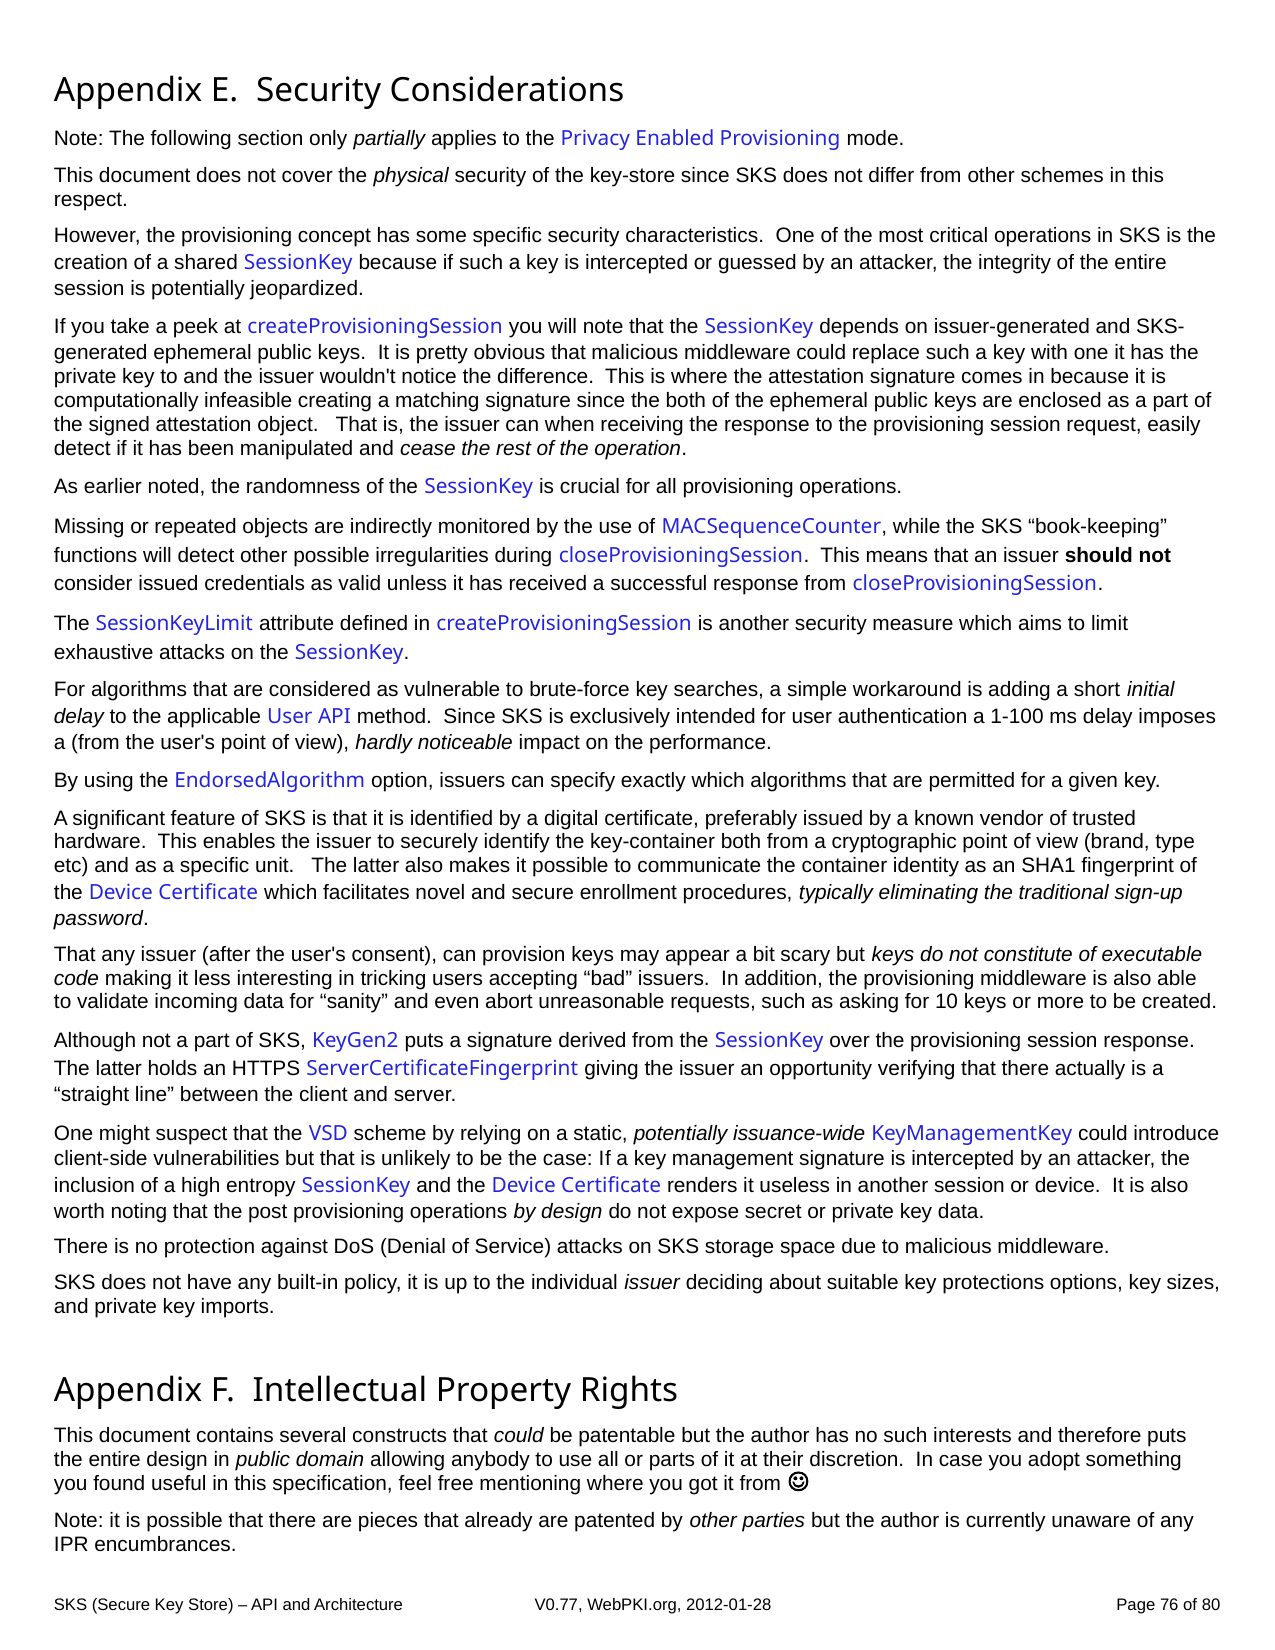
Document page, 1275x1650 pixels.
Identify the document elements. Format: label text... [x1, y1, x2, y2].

text Note: it is possible that there are pieces that already are patented by other parties but the author is currently unaware of any IPR encumbrances. [54, 1507, 1221, 1555]
text If you take a peek at createProvisioningSession you will note that the SessionKey depends on issuer-generated and SKS-generated ephemeral public keys. It is pretty obvious that malicious middleware could replace such a key with one it has the private key to and the issuer wouldn't notice the difference. This is where the attestation signature comes in because it is computationally infeasible creating a matching signature since the both of the ephemeral public keys are enclosed as a part of the signed attestation object. That is, the issuer can when receiving the response to the provisioning session request, easily detect if it has been manipulated and cease the rest of the operation. [54, 311, 1221, 459]
text The SessionKeyLimit attribute defined in createProvisioningSession is another security measure which aims to limit exhaustive attacks on the SessionKey. [54, 608, 1221, 665]
text Note: The following section only partially applies to the Privacy Enabled Provisioning mode. [54, 123, 1221, 152]
text This document contains several constructs that could be patentable but the author has no such interests and therefore puts the entire design in public domain allowing anybody to use all or parts of it at their discretion. In case you adopt something you found useful in this specification, feel free mentioning where you got it from  [54, 1423, 1221, 1496]
subtitle Intellectual Property Rights [54, 1365, 1221, 1411]
text One might suspect that the VSD scheme by relying on a static, potentially issuance-wide KeyManagementKey could introduce client-side vulnerabilities but that is unlikely to be the case: If a key management signature is intercepted by an attacker, the inclusion of a high entropy SessionKey and the Device Certificate renders it useless in another session or device. It is also worth noting that the post provisioning operations by design do not expose secret or private key data. [54, 1118, 1221, 1222]
text For algorithms that are considered as vulnerable to brute-force key searches, a simple workaround is adding a short initial delay to the applicable User API method. Since SKS is exclusively intended for user authentication a 1-100 ms delay imposes a (from the user's point of view), hardly noticeable impact on the performance. [54, 677, 1221, 753]
text This document does not cover the physical security of the key-store since SKS does not differ from other schemes in this respect. [54, 163, 1221, 211]
text Although not a part of SKS, KeyGen2 puts a signature derived from the SessionKey over the provisioning session response. The latter holds an HTTPS ServerCertificateFingerprint giving the issuer an opportunity verifying that there actually is a “straight line” between the client and server. [54, 1025, 1221, 1106]
text However, the provisioning concept has some specific security characteristics. One of the most critical operations in SKS is the creation of a shared SessionKey because if such a key is intercepted or guessed by an attacker, the integrity of the entire session is potentially jeopardized. [54, 223, 1221, 299]
text Missing or repeated objects are indirectly monitored by the use of MACSequenceCounter, while the SKS “book-keeping” functions will detect other possible irregularities during closeProvisioningSession. This means that an issuer should not consider issued credentials as valid unless it has received a successful response from closeProvisioningSession. [54, 511, 1221, 597]
subtitle Security Considerations [54, 66, 1221, 111]
text A significant feature of SKS is that it is identified by a digital certificate, preferably issued by a known vendor of trusted hardware. This enables the issuer to securely identify the key-container both from a cryptographic point of view (brand, type etc) and as a specific unit. The latter also makes it possible to communicate the container identity as an SHA1 fingerprint of the Device Certificate which facilitates novel and secure enrollment procedures, typically eliminating the traditional sign-up password. [54, 805, 1221, 930]
text That any issuer (after the user's consent), can provision keys may appear a bit scary but keys do not constitute of executable code making it less interesting in tricking users accepting “bad” issuers. In addition, the provisioning middleware is also able to validate incoming data for “sanity” and even abort unreasonable requests, such as asking for 10 keys or more to be created. [54, 941, 1221, 1013]
text As earlier noted, the randomness of the SessionKey is crucial for all provisioning operations. [54, 471, 1221, 499]
text SKS does not have any built-in policy, it is up to the individual issuer deciding about suitable key protections options, key sizes, and private key imports. [54, 1270, 1221, 1318]
text There is no protection against DoS (Denial of Service) attacks on SKS storage space due to malicious middleware. [54, 1234, 1221, 1258]
text By using the EndorsedAlgorithm option, issuers can specify exactly which algorithms that are permitted for a given key. [54, 765, 1221, 794]
